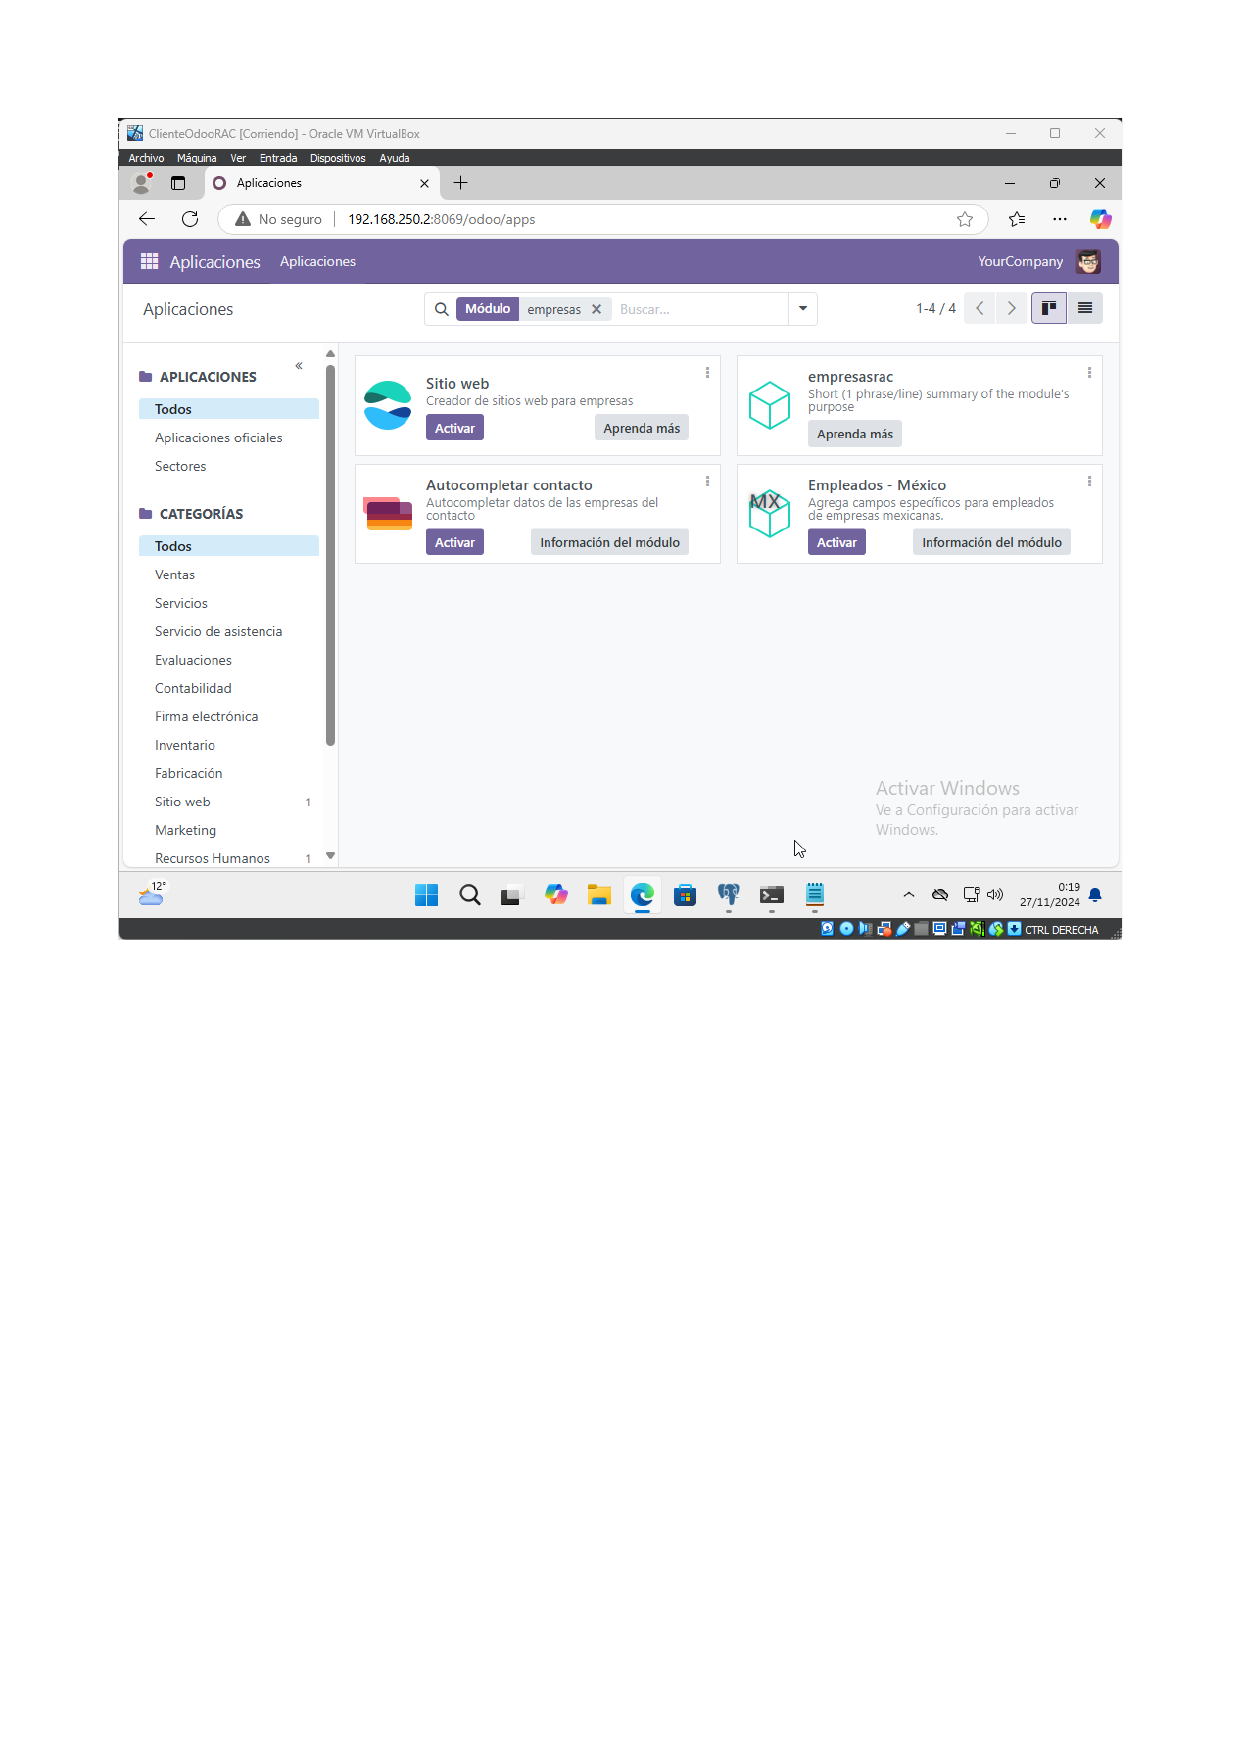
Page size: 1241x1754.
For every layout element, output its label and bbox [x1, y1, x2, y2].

picture [118, 118, 1123, 940]
